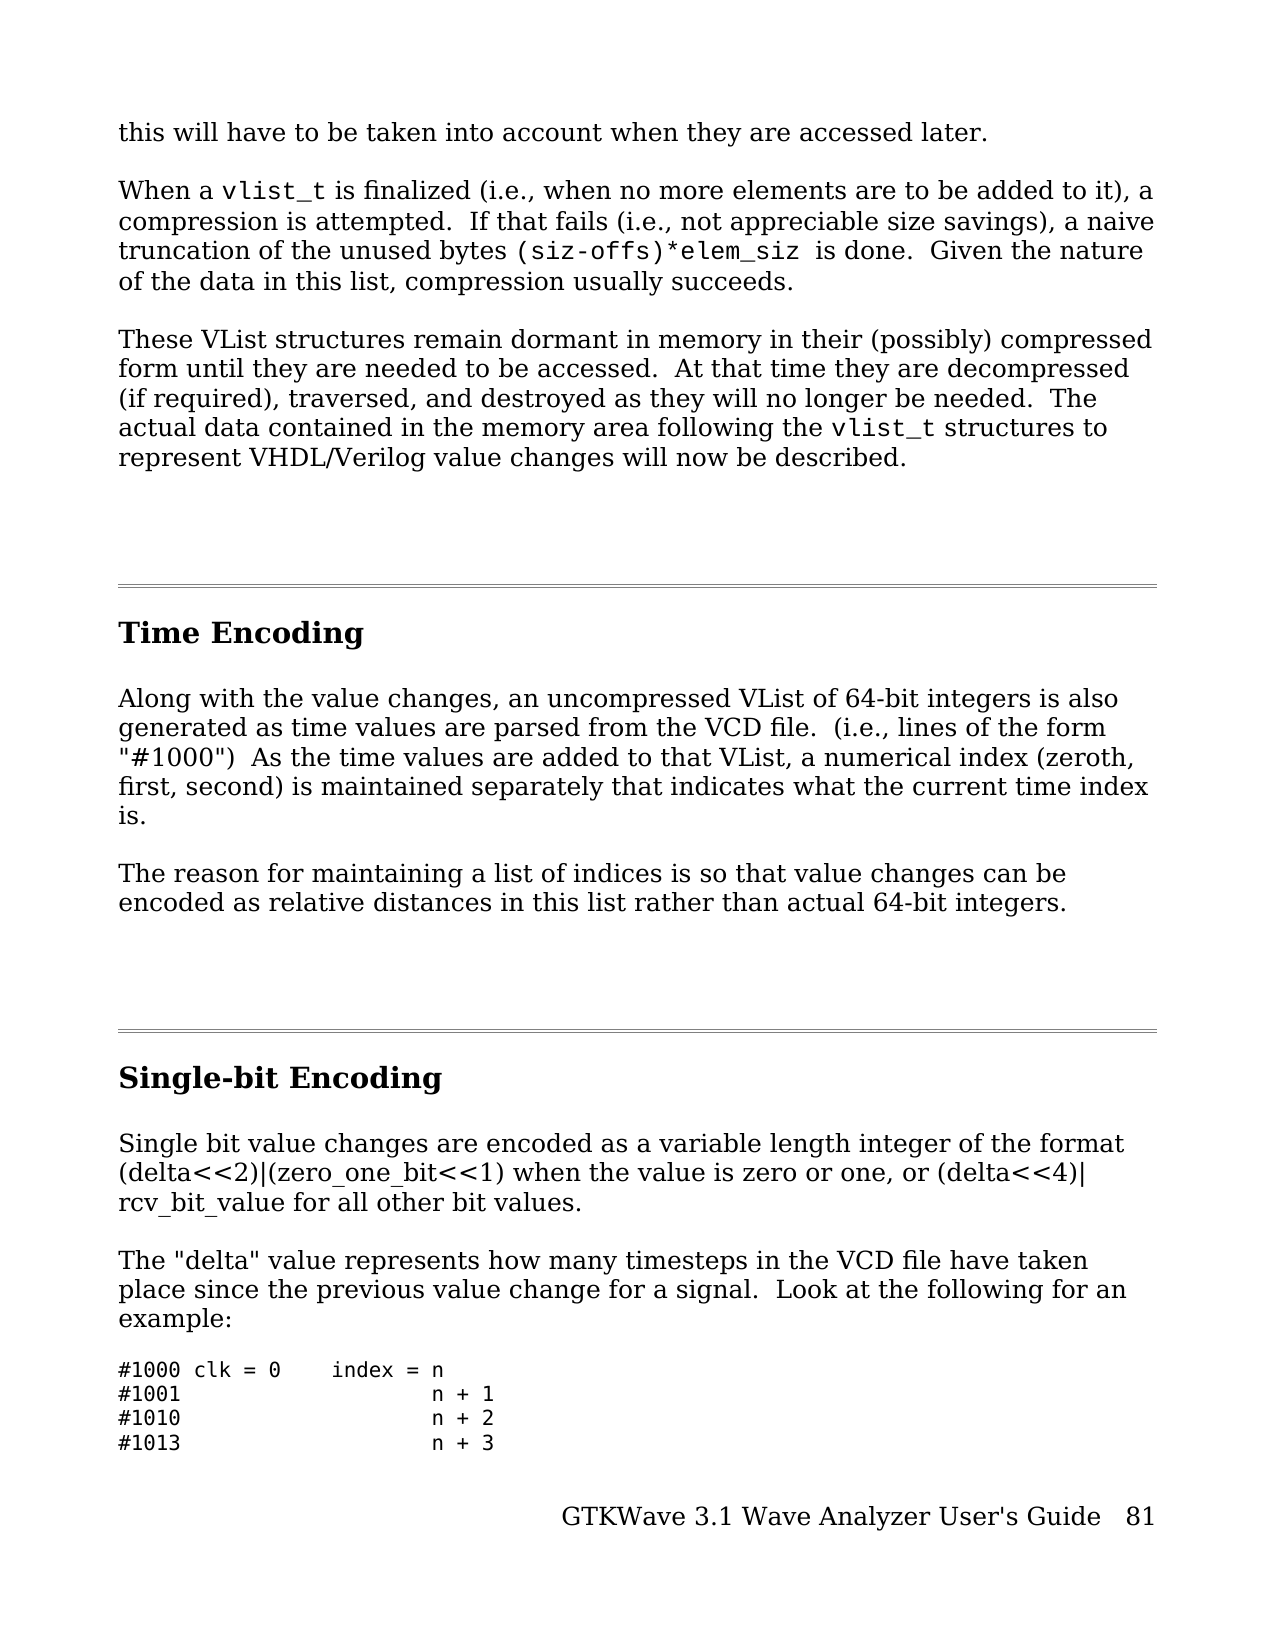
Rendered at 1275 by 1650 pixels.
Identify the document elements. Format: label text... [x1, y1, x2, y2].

text When a vlist_t is finalized (i.e., when no more elements are to be added to it), a compression is attempted. If that fails (i.e., not appreciable size savings), a naive truncation of the unused bytes (siz-offs)*elem_siz is done. Given the nature of the data in this list, compression usually succeeds. [118, 176, 1157, 296]
text Along with the value changes, an uncompressed VList of 64-bit integers is also generated as time values are parsed from the VCD file. (i.e., lines of the form "#1000") As the time values are added to that VList, a numerical index (zeroth, first, second) is maintained separately that indicates what the current time index is. [118, 684, 1157, 830]
text Single bit value changes are encoded as a variable length integer of the format (delta<<2)|(zero_one_bit<<1) when the value is zero or one, or (delta<<4)|rcv_bit_value for all other bit values. [118, 1129, 1157, 1217]
text These VList structures remain dormant in memory in their (possibly) compressed form until they are needed to be accessed. At that time they are decompressed (if required), traversed, and destroyed as they will no longer be needed. The actual data contained in the memory area following the vlist_t structures to represent VHDL/Verilog value changes will now be described. [118, 325, 1157, 473]
text this will have to be taken into account when they are accessed later. [118, 118, 1157, 147]
text The "delta" value represents how many timesteps in the VCD file have taken place since the previous value change for a signal. Look at the following for an example: [118, 1246, 1157, 1334]
text The reason for maintaining a list of indices is so that value changes can be encoded as relative distances in this list rather than actual 64-bit integers. [118, 859, 1157, 918]
text Single-bit Encoding [118, 1061, 1157, 1096]
text #1001 n + 1 [118, 1382, 1157, 1406]
text #1013 n + 3 [118, 1431, 1157, 1455]
text Time Encoding [118, 616, 1157, 651]
text #1010 n + 2 [118, 1406, 1157, 1431]
text #1000 clk = 0 index = n [118, 1358, 1157, 1382]
